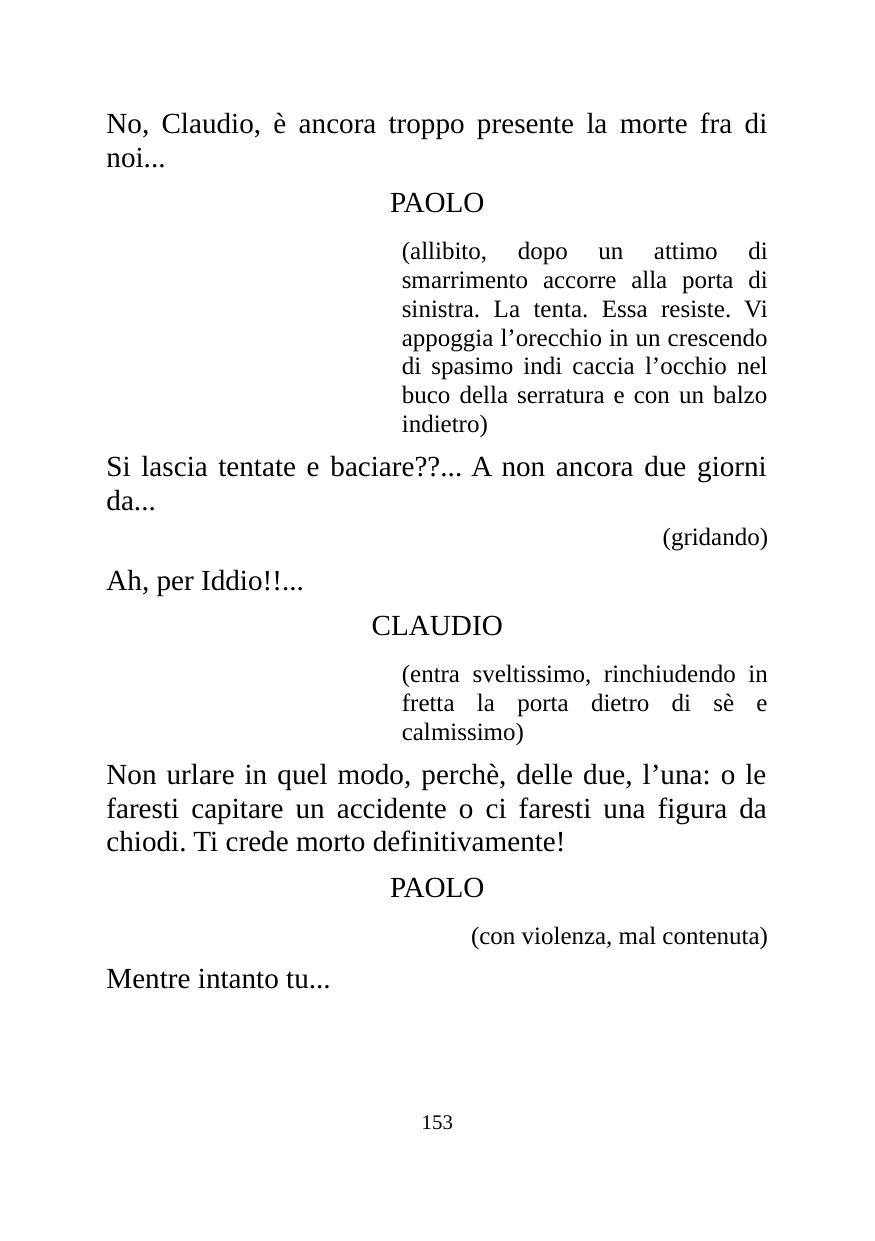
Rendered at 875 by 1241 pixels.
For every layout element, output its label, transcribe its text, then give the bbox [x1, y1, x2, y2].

text Non urlare in quel modo, perchè, delle due, l’una: o le faresti capitare un accidente o ci faresti una figura da chiodi. Ti crede morto definitivamente! [106, 757, 768, 858]
text PAOLO [106, 870, 768, 903]
text (gridando) [106, 522, 768, 551]
text (entra sveltissimo, rinchiudendo in fretta la porta dietro di sè e calmissimo) [402, 659, 768, 746]
text Ah, per Iddio!!... [106, 563, 768, 596]
text No, Claudio, è ancora troppo presente la morte fra di noi... [106, 106, 768, 173]
text (con violenza, mal contenuta) [106, 921, 768, 950]
text PAOLO [106, 185, 768, 219]
text (allibito, dopo un attimo di smarrimento accorre alla porta di sinistra. La tenta. Essa resiste. Vi appoggia l’orecchio in un crescendo di spasimo indi caccia l’occhio nel buco della serratura e con un balzo indietro) [402, 236, 768, 438]
text Si lascia tentate e baciare??... A non ancora due giorni da... [106, 449, 768, 516]
text CLAUDIO [106, 608, 768, 642]
text Mentre intanto tu... [106, 962, 768, 995]
